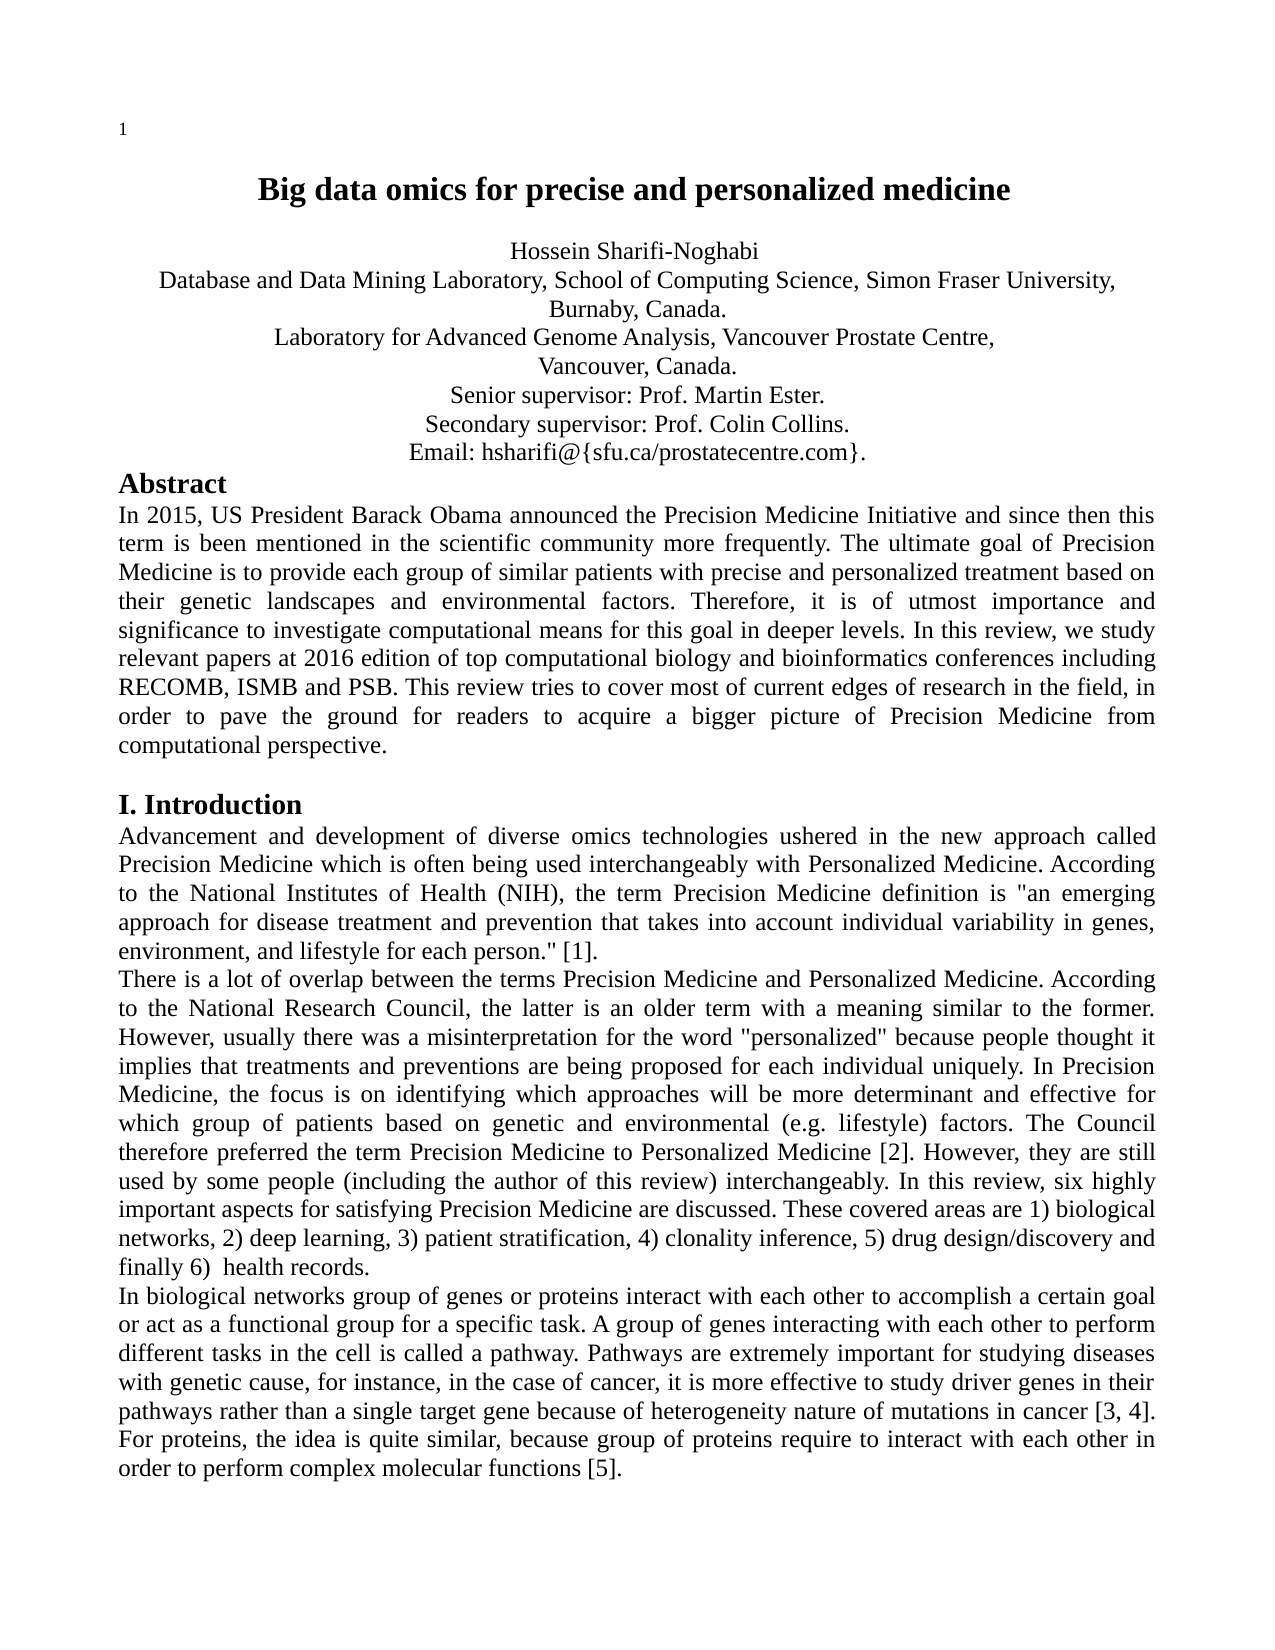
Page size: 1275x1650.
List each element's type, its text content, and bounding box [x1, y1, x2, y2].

text Email: hsharifi@{sfu.ca/prostatecentre.com}. [118, 437, 1157, 466]
text Senior supervisor: Prof. Martin Ester. [118, 380, 1157, 409]
text I. Introduction [118, 787, 1157, 821]
text Secondary supervisor: Prof. Colin Collins. [118, 409, 1157, 437]
text In biological networks group of genes or proteins interact with each other to accomplish a certain goal or act as a functional group for a specific task. A group of genes interacting with each other to perform different tasks in the cell is called a pathway. Pathways are extremely important for studying diseases with genetic cause, for instance, in the case of cancer, it is more effective to study driver genes in their pathways rather than a single target gene because of heterogeneity nature of mutations in cancer [3, 4]. For proteins, the idea is quite similar, because group of proteins require to interact with each other in order to perform complex molecular functions [5]. [118, 1281, 1157, 1482]
text Laboratory for Advanced Genome Analysis, Vancouver Prostate Centre, [118, 322, 1157, 351]
text Vancouver, Canada. [118, 351, 1157, 380]
text Big data omics for precise and personalized medicine [118, 169, 1157, 207]
text There is a lot of overlap between the terms Precision Medicine and Personalized Medicine. According to the National Research Council, the latter is an older term with a meaning similar to the former. However, usually there was a misinterpretation for the word "personalized" because people thought it implies that treatments and preventions are being proposed for each individual uniquely. In Precision Medicine, the focus is on identifying which approaches will be more determinant and effective for which group of patients based on genetic and environmental (e.g. lifestyle) factors. The Council therefore preferred the term Precision Medicine to Personalized Medicine [2]. However, they are still used by some people (including the author of this review) interchangeably. In this review, six highly important aspects for satisfying Precision Medicine are discussed. These covered areas are 1) biological networks, 2) deep learning, 3) patient stratification, 4) clonality inference, 5) drug design/discovery and finally 6) health records. [118, 964, 1157, 1281]
text Hossein Sharifi-Noghabi [118, 236, 1157, 265]
text Advancement and development of diverse omics technologies ushered in the new approach called Precision Medicine which is often being used interchangeably with Personalized Medicine. According to the National Institutes of Health (NIH), the term Precision Medicine definition is "an emerging approach for disease treatment and prevention that takes into account individual variability in genes, environment, and lifestyle for each person." [1]. [118, 821, 1157, 964]
text In 2015, US President Barack Obama announced the Precision Medicine Initiative and since then this term is been mentioned in the scientific community more frequently. The ultimate goal of Precision Medicine is to provide each group of similar patients with precise and personalized treatment based on their genetic landscapes and environmental factors. Therefore, it is of utmost importance and significance to investigate computational means for this goal in deeper levels. In this review, we study relevant papers at 2016 edition of top computational biology and bioinformatics conferences including RECOMB, ISMB and PSB. This review tries to cover most of current edges of research in the field, in order to pave the ground for readers to acquire a bigger picture of Precision Medicine from computational perspective. [118, 500, 1157, 758]
text Abstract [118, 466, 1157, 500]
text Database and Data Mining Laboratory, School of Computing Science, Simon Fraser University, Burnaby, Canada. [118, 265, 1157, 322]
